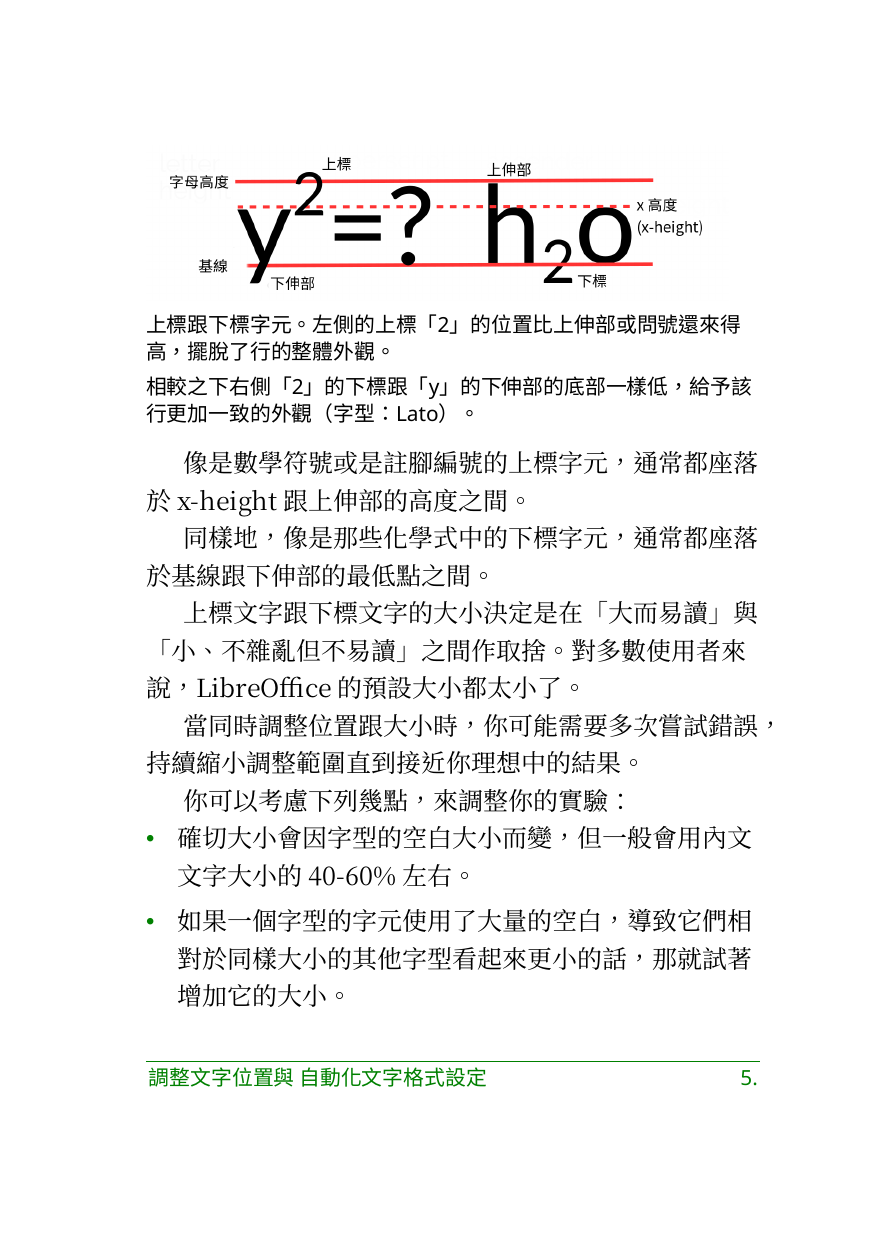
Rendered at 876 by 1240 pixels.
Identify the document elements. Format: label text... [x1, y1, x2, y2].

table_header [146, 146, 760, 303]
text 像是數學符號或是註腳編號的上標字元，通常都座落於 x-height 跟上伸部的高度之間。 [146, 442, 760, 517]
table_cell 上標跟下標字元。左側的上標「2」的位置比上伸部或問號還來得高，擺脫了行的整體外觀。 相較之下右側「2」的下標跟「y」的下伸部的底部一樣低，給予該行更加一致的外觀（字型：Lato）。 [146, 303, 760, 427]
text 你可以考慮下列幾點，來調整你的實驗： [146, 780, 760, 817]
text 當同時調整位置跟大小時，你可能需要多次嘗試錯誤，持續縮小調整範圍直到接近你理想中的結果。 [146, 705, 760, 780]
text 上標文字跟下標文字的大小決定是在「大而易讀」與「小、不雜亂但不易讀」之間作取捨。對多數使用者來說，LibreOffice的預設大小都太小了。 [146, 592, 760, 705]
list 如果一個字型的字元使用了大量的空白，導致它們相對於同樣大小的其他字型看起來更小的話，那就試著增加它的大小。 [146, 901, 760, 1013]
picture [145, 145, 730, 301]
list 確切大小會因字型的空白大小而變，但一般會用內文文字大小的 40-60% 左右。 [146, 817, 760, 892]
text 同樣地，像是那些化學式中的下標字元，通常都座落於基線跟下伸部的最低點之間。 [146, 517, 760, 592]
